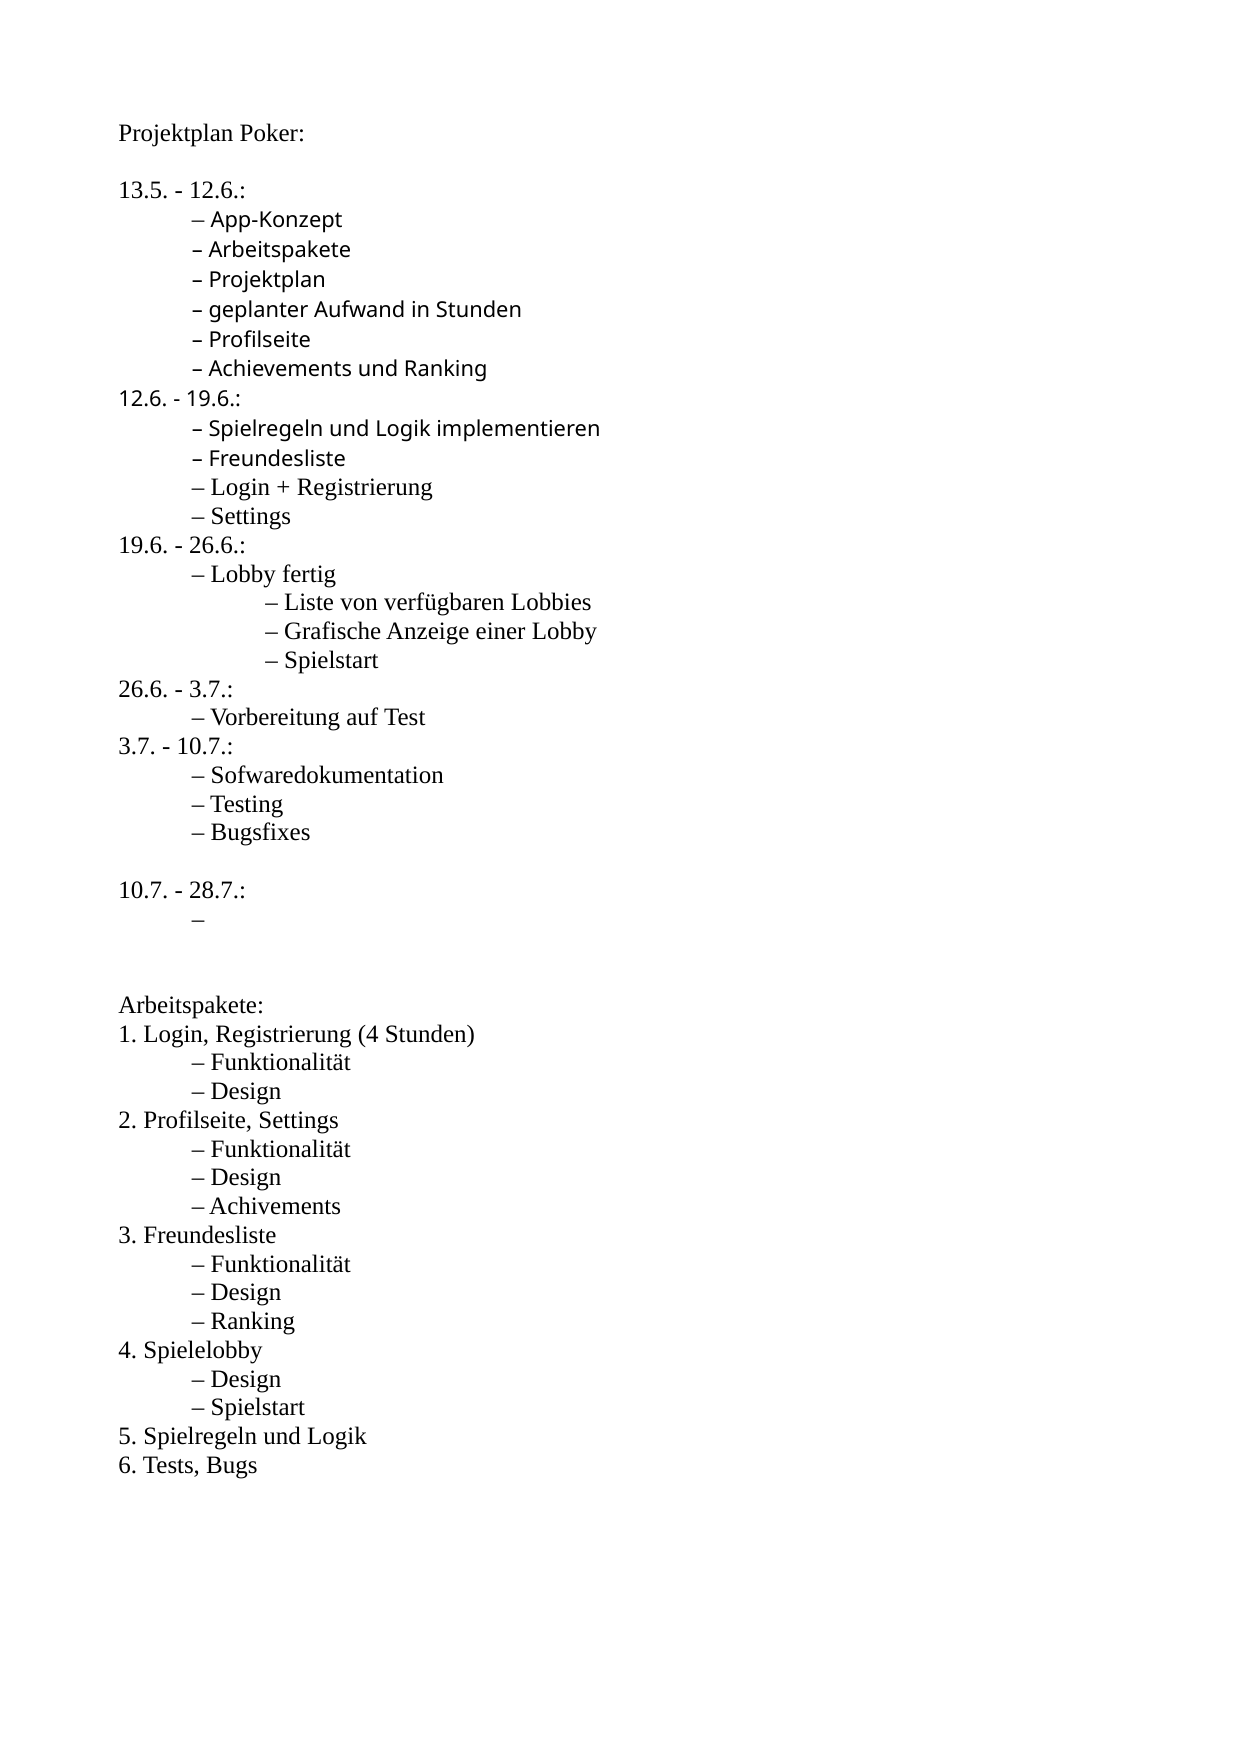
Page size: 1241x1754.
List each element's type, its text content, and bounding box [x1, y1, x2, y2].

text 1. Login, Registrierung (4 Stunden) [118, 1019, 1122, 1047]
text – Testing [118, 789, 1122, 817]
text 2. Profilseite, Settings [118, 1105, 1122, 1134]
text 26.6. - 3.7.: [118, 674, 1122, 702]
text – Freundesliste [118, 443, 1122, 472]
text – Achivements [118, 1191, 1122, 1220]
text – Login + Registrierung [118, 472, 1122, 501]
text 12.6. - 19.6.: [118, 383, 1122, 413]
text 3. Freundesliste [118, 1220, 1122, 1249]
text 5. Spielregeln und Logik [118, 1421, 1122, 1450]
text 6. Tests, Bugs [118, 1450, 1122, 1479]
text 3.7. - 10.7.: [118, 731, 1122, 760]
text – Lobby fertig [118, 559, 1122, 587]
text – Design [118, 1162, 1122, 1191]
text – App-Konzept [118, 204, 1122, 234]
text 10.7. - 28.7.: [118, 875, 1122, 904]
text Arbeitspakete: [118, 990, 1122, 1019]
text – Ranking [118, 1306, 1122, 1335]
text – Design [118, 1076, 1122, 1105]
text – Settings [118, 501, 1122, 530]
text – [118, 904, 1122, 932]
text – Design [118, 1277, 1122, 1306]
text – Funktionalität [118, 1134, 1122, 1162]
text – Funktionalität [118, 1047, 1122, 1076]
text Projektplan Poker: [118, 118, 1122, 147]
text – Arbeitspakete [118, 234, 1122, 264]
text 13.5. - 12.6.: [118, 176, 1122, 204]
text – Sofwaredokumentation [118, 760, 1122, 789]
text – Vorbereitung auf Test [118, 702, 1122, 731]
text – Bugsfixes [118, 817, 1122, 846]
text – Spielstart [118, 1392, 1122, 1421]
text – Projektplan [118, 264, 1122, 294]
text – Spielregeln und Logik implementieren [118, 413, 1122, 443]
text 4. Spielelobby [118, 1335, 1122, 1364]
text – Funktionalität [118, 1249, 1122, 1277]
text – Achievements und Ranking [118, 353, 1122, 383]
text 19.6. - 26.6.: [118, 530, 1122, 559]
text – Grafische Anzeige einer Lobby [118, 616, 1122, 645]
text – Liste von verfügbaren Lobbies [118, 587, 1122, 616]
text – geplanter Aufwand in Stunden [118, 294, 1122, 323]
text – Design [118, 1364, 1122, 1392]
text – Profilseite [118, 323, 1122, 353]
text – Spielstart [118, 645, 1122, 674]
